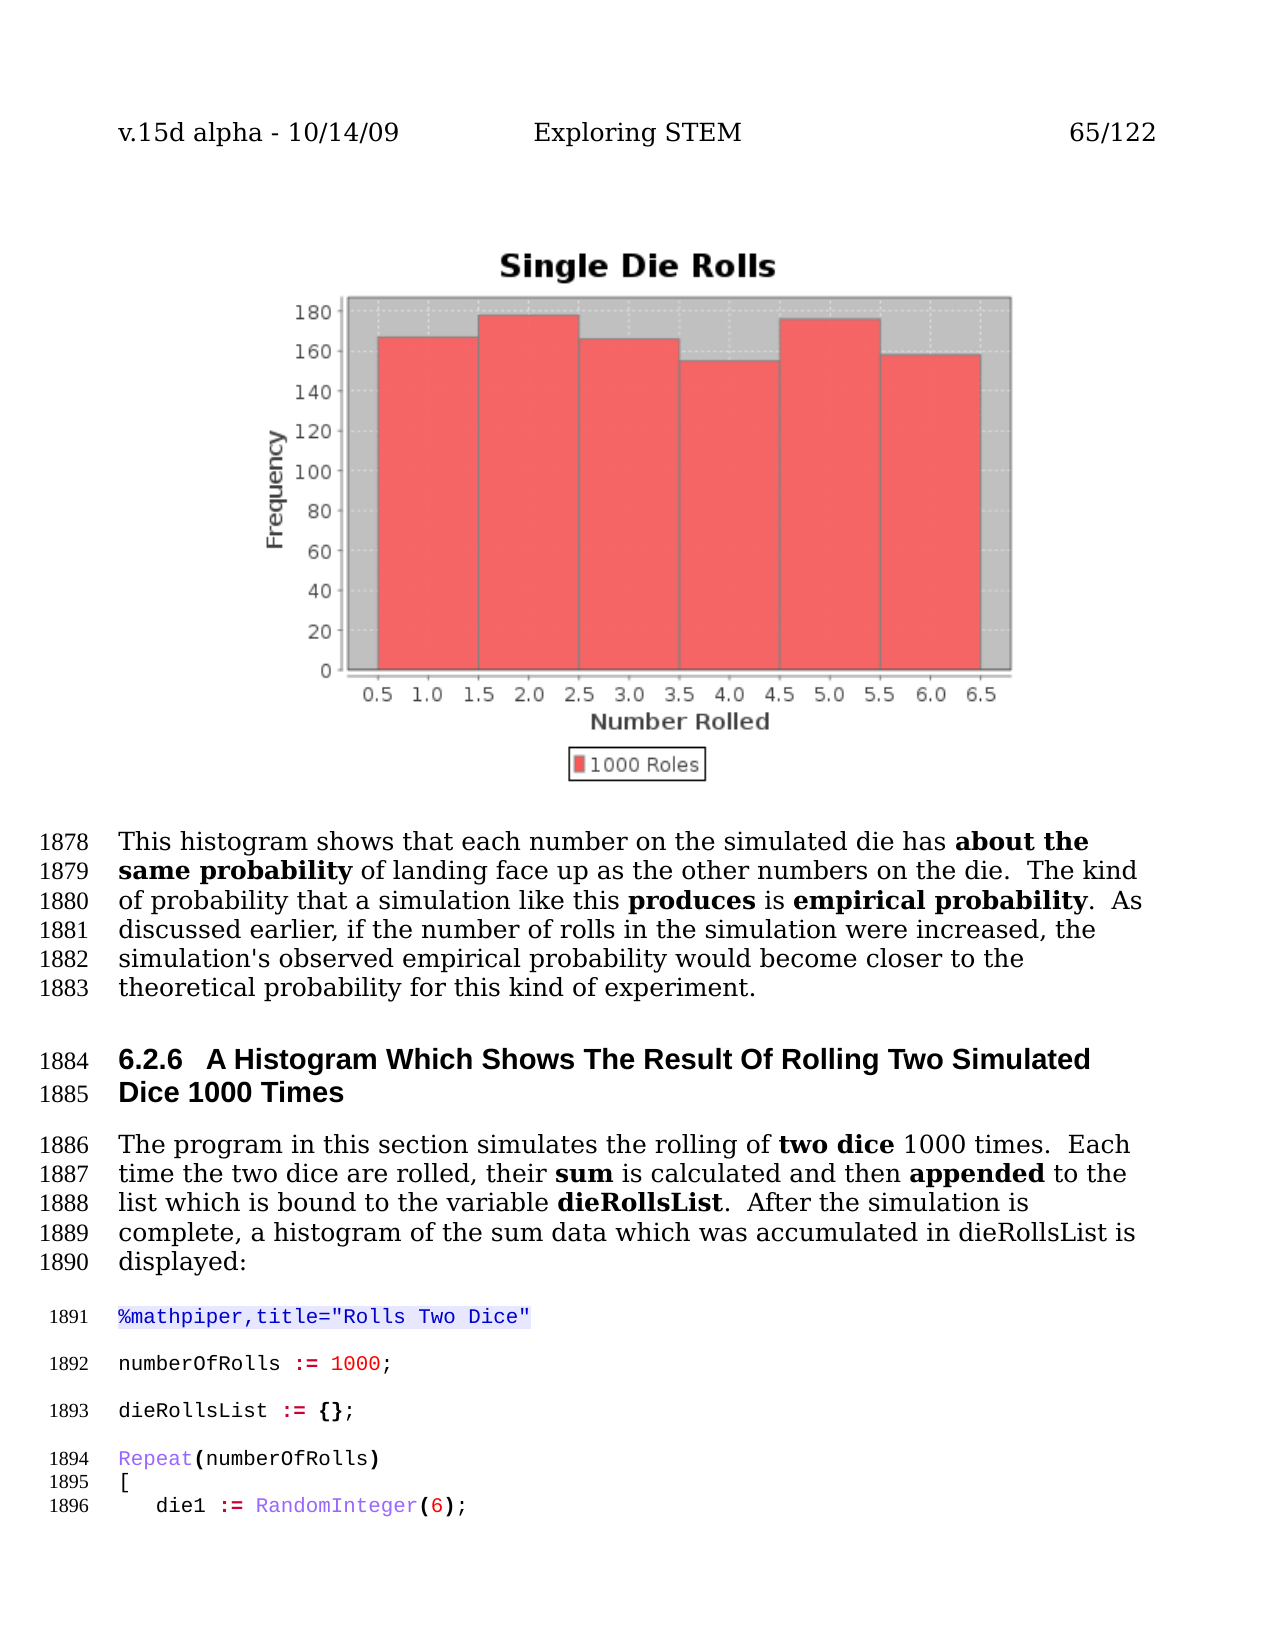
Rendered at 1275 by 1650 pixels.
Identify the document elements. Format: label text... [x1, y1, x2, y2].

text The program in this section simulates the rolling of two dice 1000 times. Each time the two dice are rolled, their sum is calculated and then appended to the list which is bound to the variable dieRollsList. After the simulation is complete, a histogram of the sum data which was accumulated in dieRollsList is displayed: [118, 1130, 1157, 1276]
picture [245, 246, 1030, 783]
text This histogram shows that each number on the simulated die has about the same probability of landing face up as the other numbers on the die. The kind of probability that a simulation like this produces is empirical probability. As discussed earlier, if the number of rolls in the simulation were increased, the simulation's observed empirical probability would become closer to the theoretical probability for this kind of experiment. [118, 827, 1157, 1003]
text die1 := RandomInteger(6); [118, 1495, 1157, 1519]
text %mathpiper,title="Rolls Two Dice" [118, 1306, 1157, 1329]
text numberOfRolls := 1000; [118, 1353, 1157, 1377]
text dieRollsList := {}; [118, 1400, 1157, 1424]
text [ [118, 1471, 1157, 1495]
subtitle A Histogram Which Shows The Result Of Rolling Two Simulated Dice 1000 Times [118, 1042, 1157, 1109]
text Repeat(numberOfRolls) [118, 1448, 1157, 1471]
